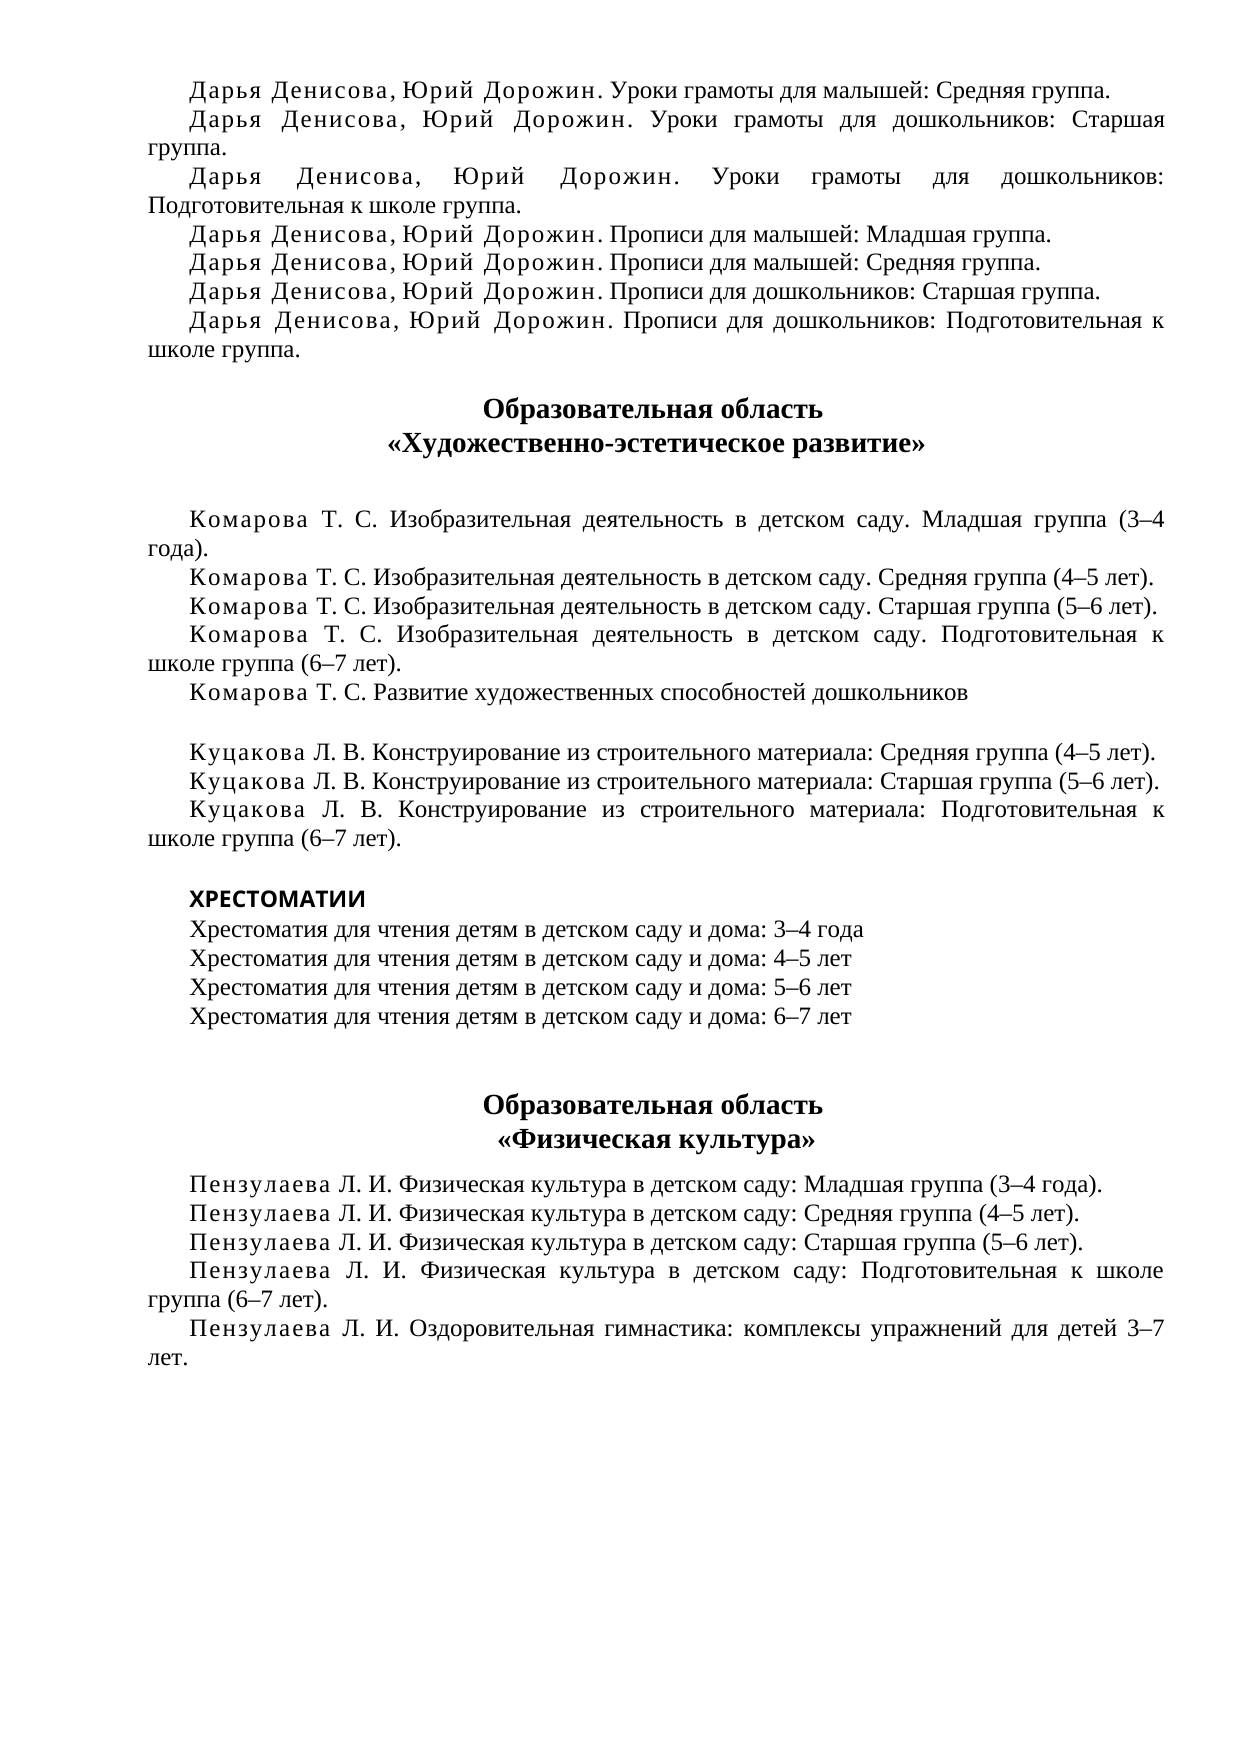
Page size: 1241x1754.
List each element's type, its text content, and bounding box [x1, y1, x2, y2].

text Дарья Денисова, Юрий Дорожин. Уроки грамоты для малышей: Средняя группа. [148, 75, 1165, 104]
text Комарова Т. С. Развитие художественных способностей дошкольников [148, 677, 1165, 706]
text Пензулаева Л. И. Физическая культура в детском саду: Младшая группа (3–4 года). [148, 1169, 1165, 1198]
text Дарья Денисова, Юрий Дорожин. Прописи для дошкольников: Старшая группа. [148, 276, 1165, 305]
text Куцакова Л. В. Конструирование из строительного материала: Средняя группа (4–5 лет). [148, 737, 1165, 766]
text Дарья Денисова, Юрий Дорожин. Прописи для дошкольников: Подготовительная к школе группа. [148, 305, 1165, 362]
text Пензулаева Л. И. Физическая культура в детском саду: Подготовительная к школе группа (6–7 лет). [148, 1255, 1165, 1313]
text Хрестоматия для чтения детям в детском саду и дома: 3–4 года [148, 914, 1165, 943]
text Пензулаева Л. И. Физическая культура в детском саду: Старшая группа (5–6 лет). [148, 1227, 1165, 1255]
text Пензулаева Л. И. Физическая культура в детском саду: Средняя группа (4–5 лет). [148, 1198, 1165, 1227]
text Комарова Т. С. Изобразительная деятельность в детском саду. Подготовительная к школе группа (6–7 лет). [148, 619, 1165, 677]
text Образовательная область «Художественно-эстетическое развитие» [148, 392, 1165, 459]
text Куцакова Л. В. Конструирование из строительного материала: Старшая группа (5–6 лет). [148, 766, 1165, 794]
text Дарья Денисова, Юрий Дорожин. Уроки грамоты для дошкольников: Подготовительная к школе группа. [148, 161, 1165, 219]
text Образовательная область «Физическая культура» [148, 1087, 1165, 1154]
text Комарова Т. С. Изобразительная деятельность в детском саду. Средняя группа (4–5 лет). [148, 562, 1165, 591]
text Хрестоматия для чтения детям в детском саду и дома: 4–5 лет [148, 943, 1165, 972]
text Комарова Т. С. Изобразительная деятельность в детском саду. Старшая группа (5–6 лет). [148, 591, 1165, 619]
text Пензулаева Л. И. Оздоровительная гимнастика: комплексы упражнений для детей 3–7 лет. [148, 1313, 1165, 1370]
text ХРЕСТОМАТИИ [148, 883, 1165, 914]
text Дарья Денисова, Юрий Дорожин. Прописи для малышей: Младшая группа. [148, 219, 1165, 247]
text Хрестоматия для чтения детям в детском саду и дома: 5–6 лет [148, 972, 1165, 1001]
text Куцакова Л. В. Конструирование из строительного материала: Подготовительная к школе группа (6–7 лет). [148, 794, 1165, 852]
text Комарова Т. С. Изобразительная деятельность в детском саду. Младшая группа (3–4 года). [148, 504, 1165, 562]
text Дарья Денисова, Юрий Дорожин. Уроки грамоты для дошкольников: Старшая группа. [148, 104, 1165, 161]
text Хрестоматия для чтения детям в детском саду и дома: 6–7 лет [148, 1001, 1165, 1029]
text Дарья Денисова, Юрий Дорожин. Прописи для малышей: Средняя группа. [148, 247, 1165, 276]
